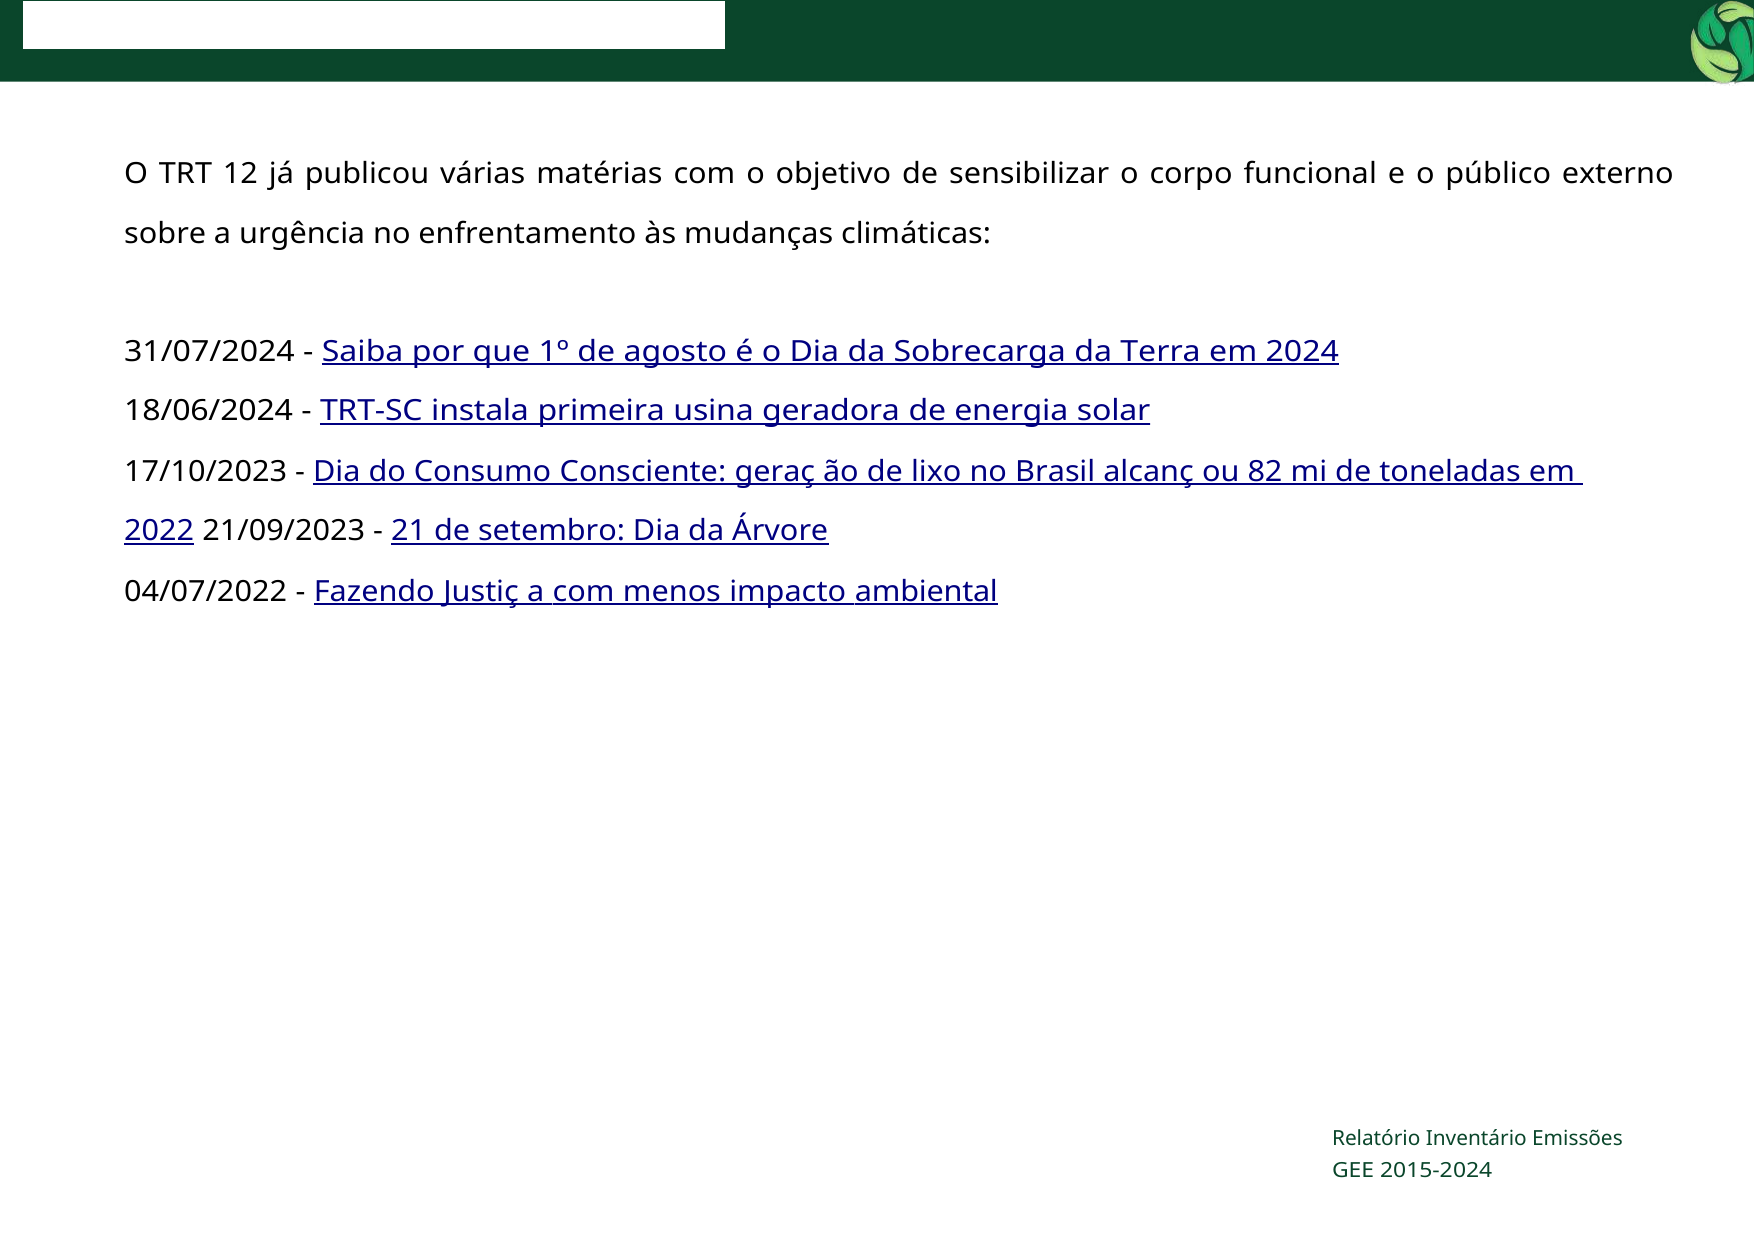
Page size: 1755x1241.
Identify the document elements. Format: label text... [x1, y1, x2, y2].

text O TRT 12 já publicou várias matérias com o objetivo de sensibilizar o corpo funcional e o público externo sobre a urgência no enfrentamento às mudanças climáticas: [124, 152, 1697, 252]
text 17/10/2023 - Dia do Consumo Consciente: geraç ão de lixo no Brasil alcanç ou 82 mi de toneladas em 2022 21/09/2023 - 21 de setembro: Dia da Árvore [124, 450, 1624, 549]
text 31/07/2024 - Saiba por que 1º de agosto é o Dia da Sobrecarga da Terra em 2024 18/06/2024 - TRT-SC instala primeira usina geradora de energia solar [124, 330, 1416, 429]
text 04/07/2022 - Fazendo Justiç a com menos impacto ambiental [124, 570, 1754, 609]
